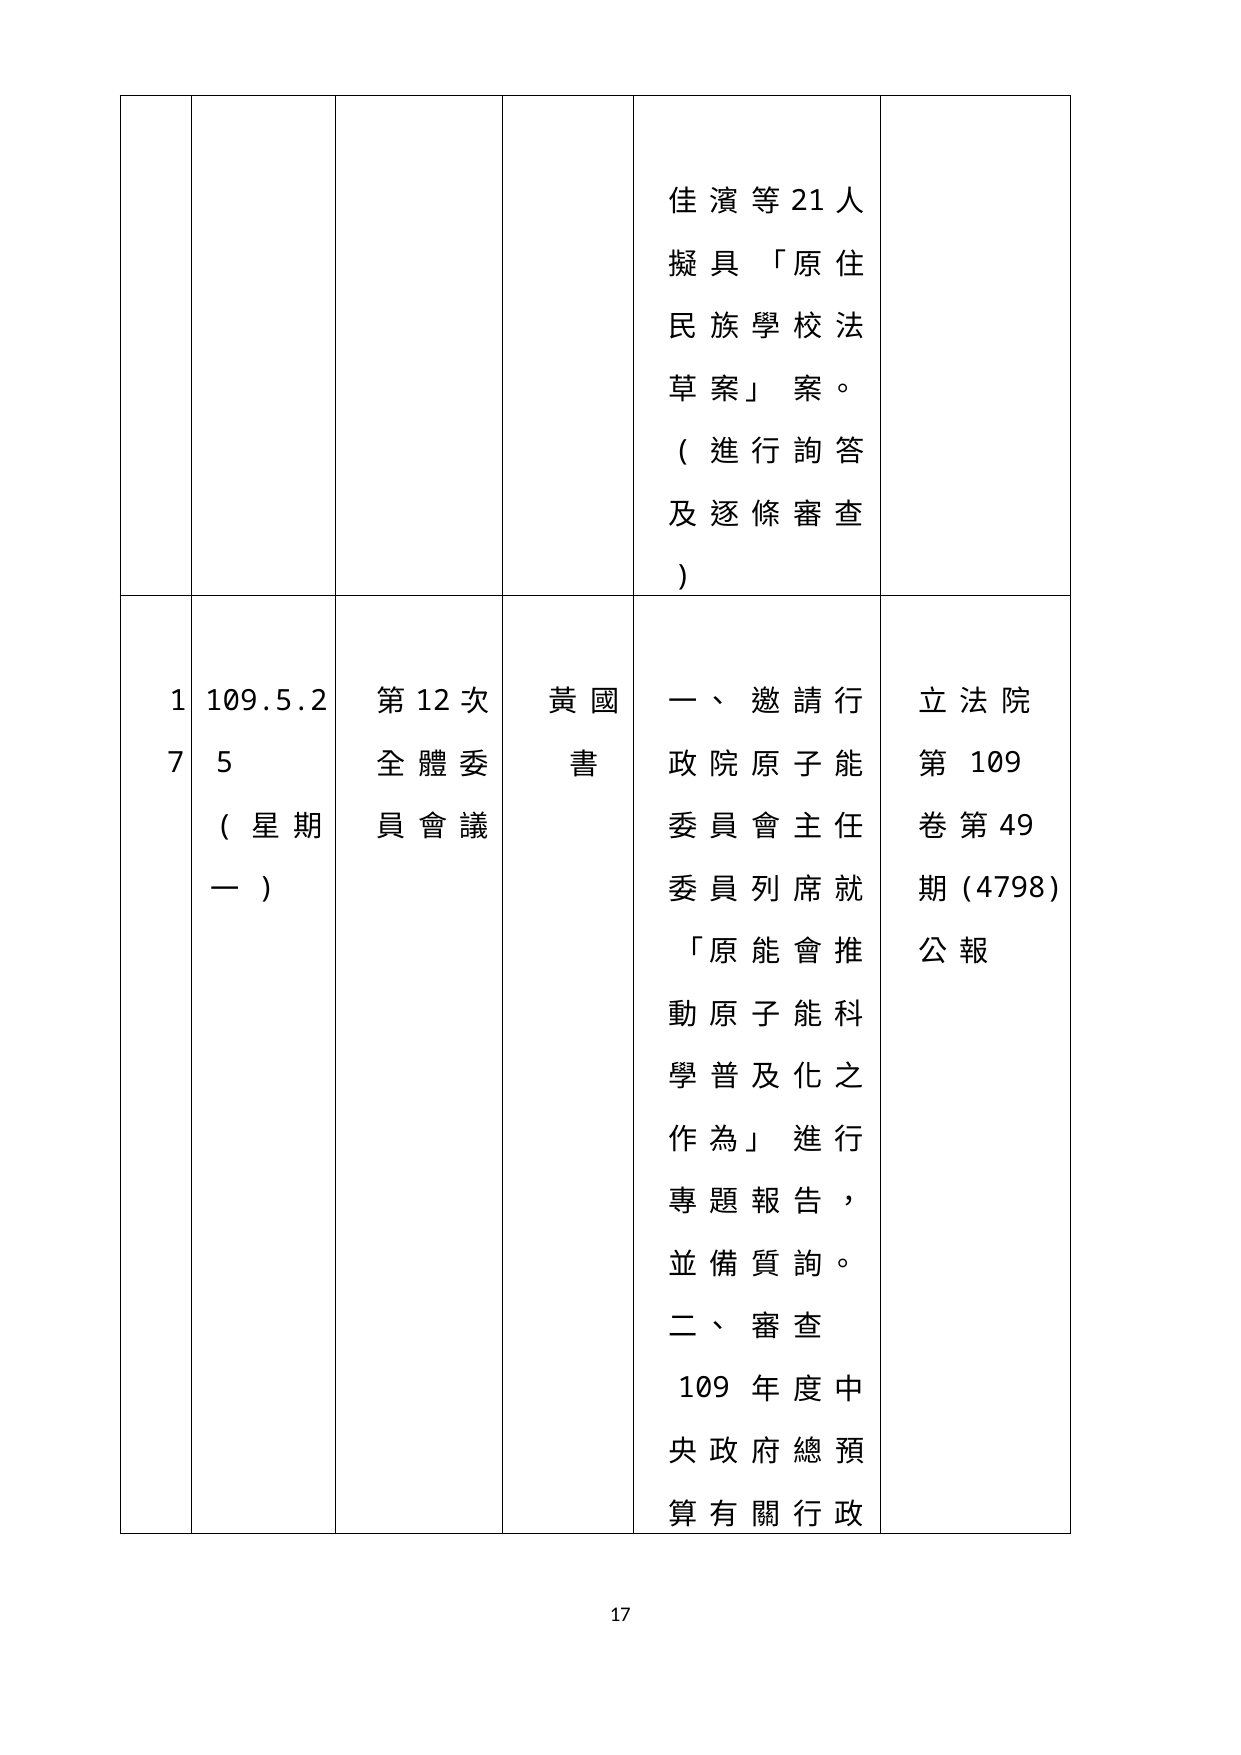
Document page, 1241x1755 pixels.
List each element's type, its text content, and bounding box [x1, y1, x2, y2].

table_cell [192, 96, 335, 595]
table_cell 黃國書 [503, 596, 633, 1532]
table_cell 109.5.25 (星期一) [192, 596, 335, 1532]
table_cell 第12次全體委員會議 [336, 596, 502, 1532]
table_cell [121, 96, 191, 595]
table_cell [336, 96, 502, 595]
table_cell [881, 96, 1070, 595]
table_cell 佳濱等21人擬具「原住民族學校法草案」案。(進行詢答及逐條審查) [634, 96, 880, 595]
table_cell 立法院第109卷第49期(4798)公報 [881, 596, 1070, 1532]
table_cell 17 [121, 596, 191, 1532]
table_cell [503, 96, 633, 595]
table_cell 一、邀請行政院原子能委員會主任委員列席就「原能會推動原子能科學普及化之作為」進行專題報告，並備質詢。二、審查109年度中央政府總預算有關行政 [634, 596, 880, 1532]
